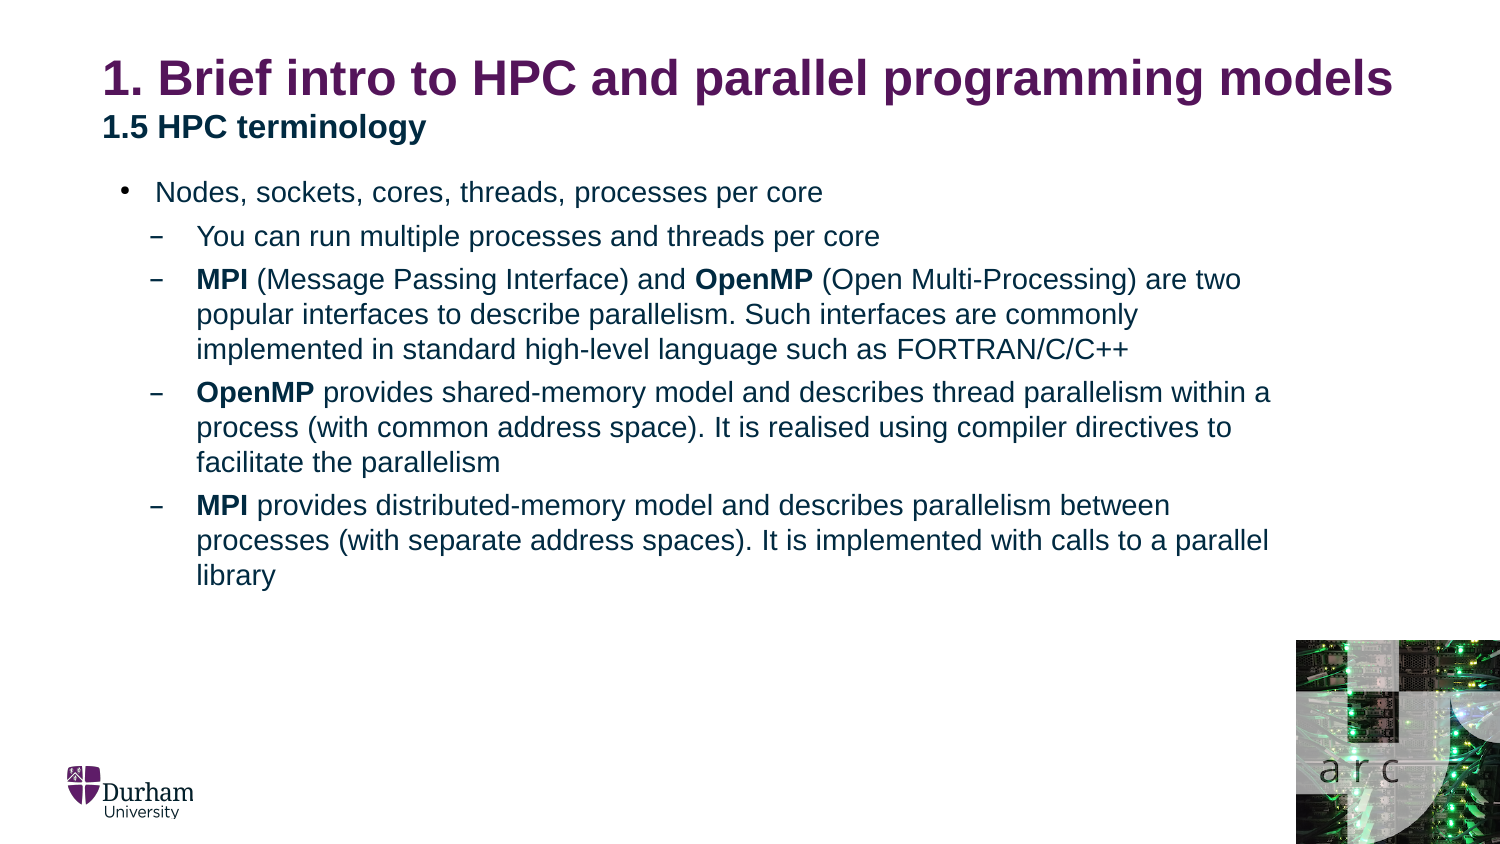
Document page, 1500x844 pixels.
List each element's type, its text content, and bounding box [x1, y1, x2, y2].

list Nodes, sockets, cores, threads, processes per core You can run multiple processes and threads per core MPI (Message Passing Interface) and OpenMP (Open Multi-Processing) are two popular interfaces to describe parallelism. Such interfaces are commonly implemented in standard high-level language such as FORTRAN/C/C++ OpenMP provides shared-memory model and describes thread parallelism within a process (with common address space). It is realised using compiler directives to facilitate the parallelism MPI provides distributed-memory model and describes parallelism between processes (with separate address spaces). It is implemented with calls to a parallel library [101, 173, 1297, 512]
picture [1296, 640, 1500, 844]
title 1. Brief intro to HPC and parallel programming models 1.5 HPC terminology [101, 45, 1399, 187]
picture [67, 766, 193, 819]
